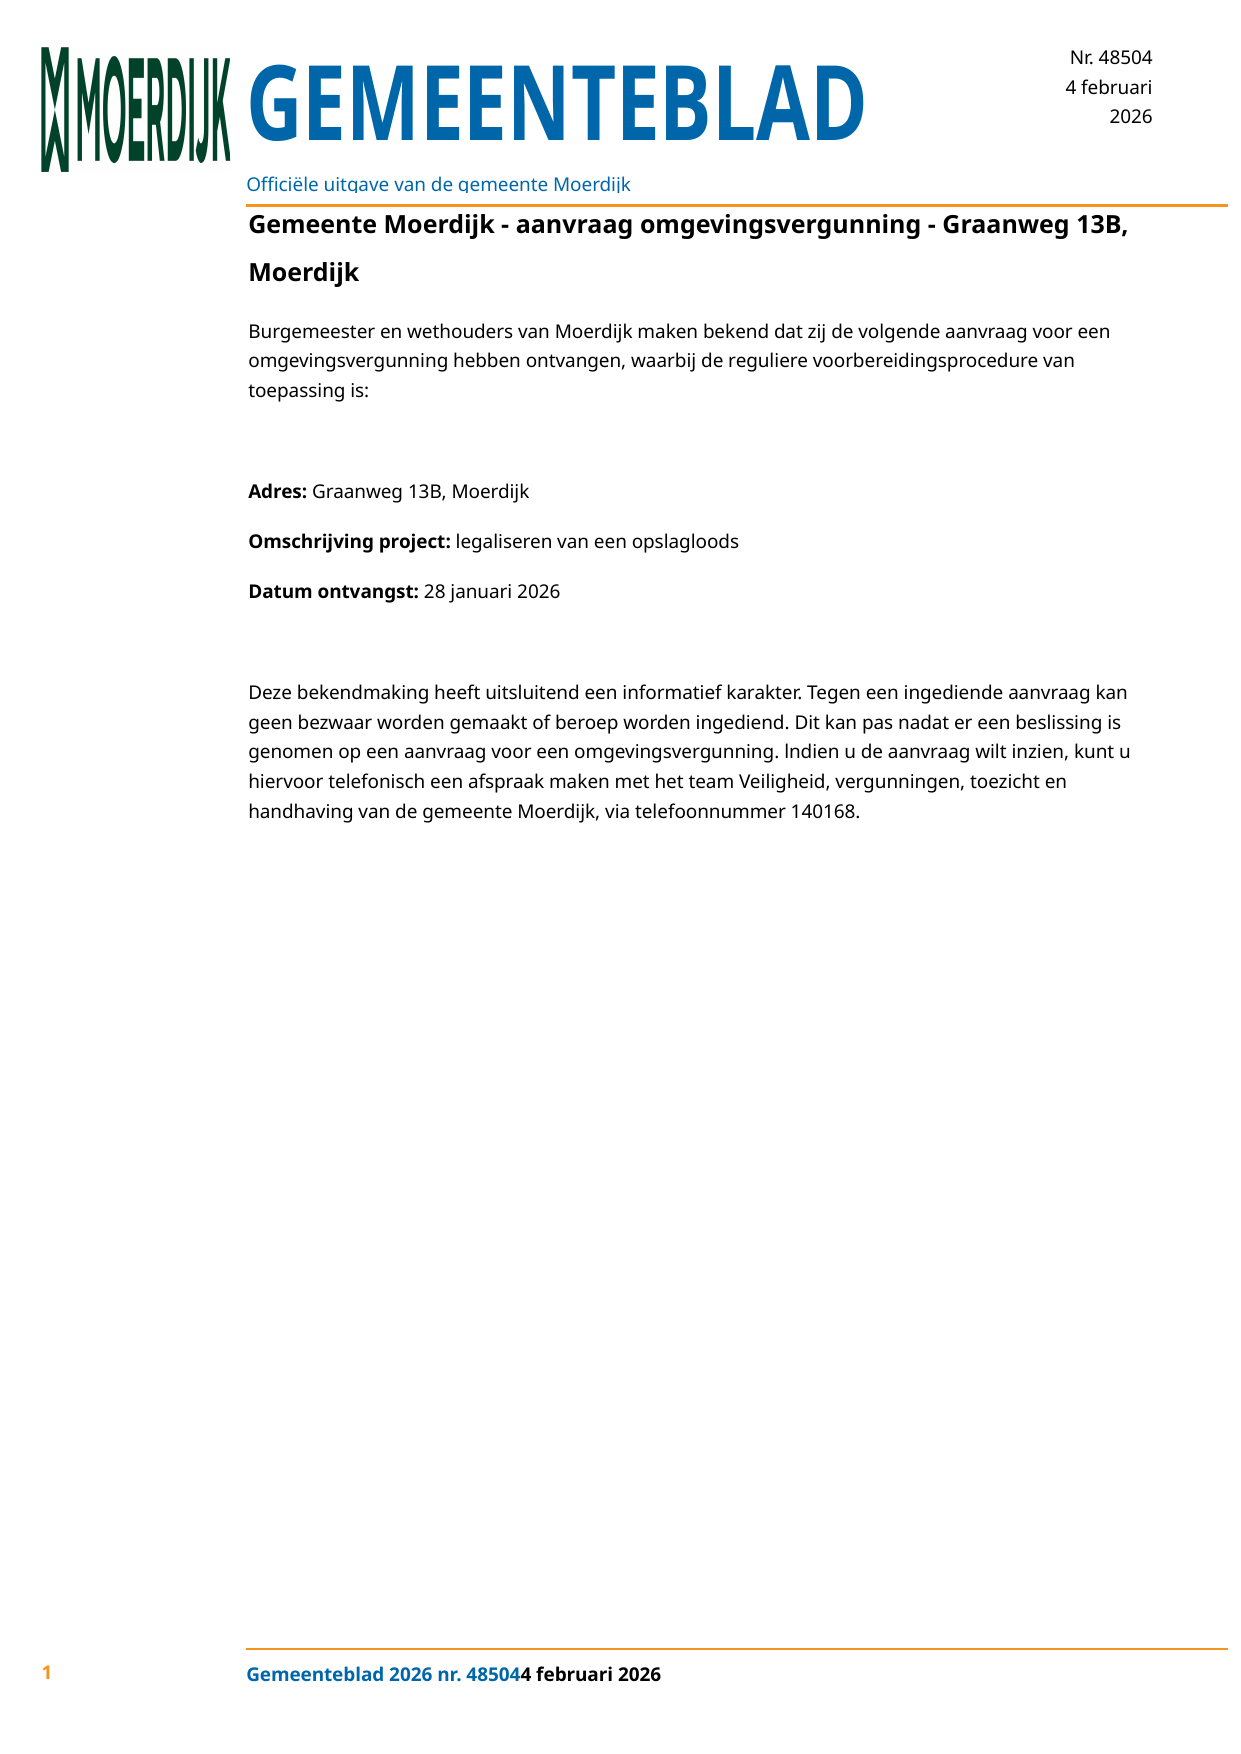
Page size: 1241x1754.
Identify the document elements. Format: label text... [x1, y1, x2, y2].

text Gemeente Moerdijk - aanvraag omgevingsvergunning - Graanweg 13B, Moerdijk [248, 207, 1152, 288]
text Datum ontvangst: 28 januari 2026 [248, 579, 1152, 604]
text Omschrijving project: legaliseren van een opslagloods [248, 528, 1152, 554]
text Adres: Graanweg 13B, Moerdijk [248, 478, 1152, 504]
picture [41, 47, 231, 172]
text Deze bekendmaking heeft uitsluitend een informatief karakter. Tegen een ingediende aanvraag kan geen bezwaar worden gemaakt of beroep worden ingediend. Dit kan pas nadat er een beslissing is genomen op een aanvraag voor een omgevingsvergunning. lndien u de aanvraag wilt inzien, kunt u hiervoor telefonisch een afspraak maken met het team Veiligheid, vergunningen, toezicht en handhaving van de gemeente Moerdijk, via telefoonnummer 140168. [248, 679, 1152, 824]
text Burgemeester en wethouders van Moerdijk maken bekend dat zij de volgende aanvraag voor een omgevingsvergunning hebben ontvangen, waarbij de reguliere voorbereidingsprocedure van toepassing is: [248, 318, 1152, 403]
